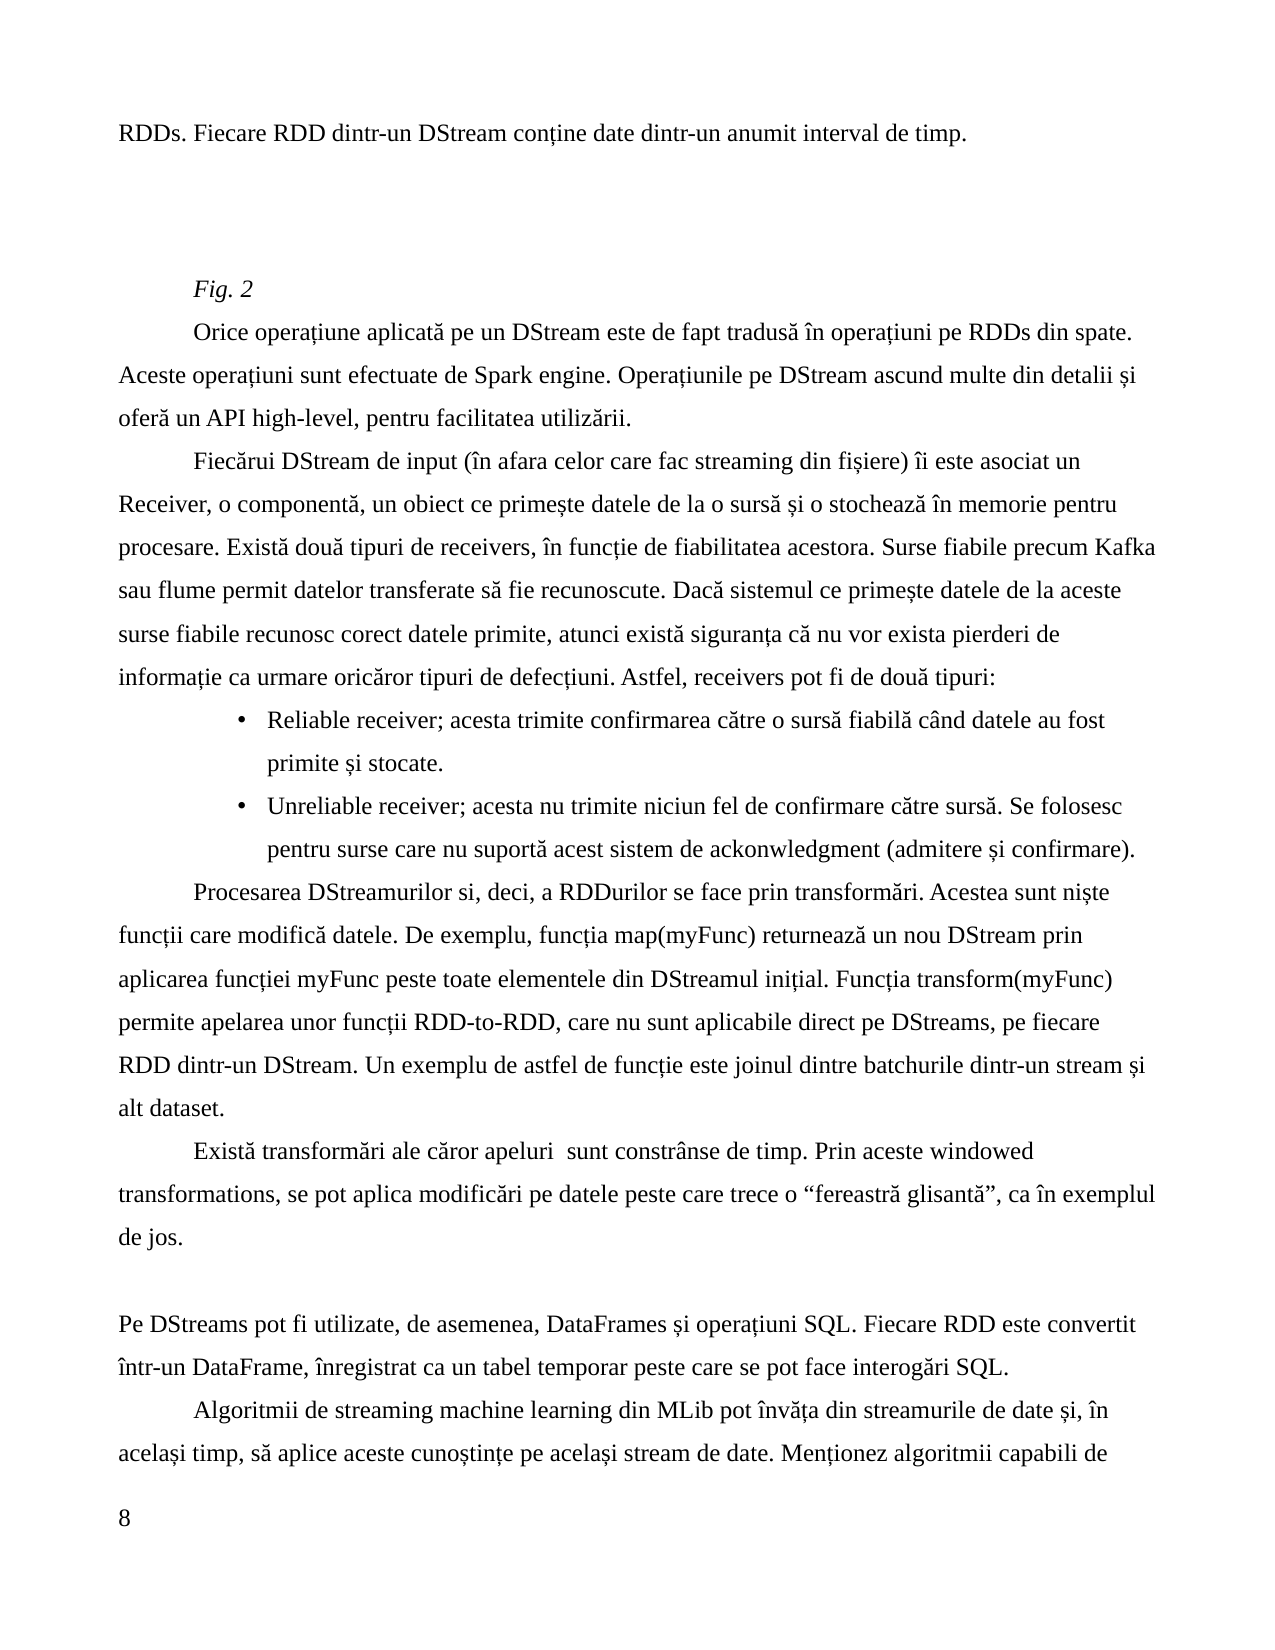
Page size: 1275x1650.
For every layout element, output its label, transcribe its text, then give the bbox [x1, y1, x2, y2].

text Algoritmii de streaming machine learning din MLib pot învăța din streamurile de date și, în același timp, să aplice aceste cunoștințe pe același stream de date. Menționez algoritmii capabili de [118, 1395, 1157, 1467]
list Reliable receiver; acesta trimite confirmarea către o sursă fiabilă când datele au fost primite și stocate. [237, 705, 1157, 777]
text Fig. 2 [193, 174, 1081, 302]
list Unreliable receiver; acesta nu trimite niciun fel de confirmare către sursă. Se folosesc pentru surse care nu suportă acest sistem de ackonwledgment (admitere și confirmare). [237, 791, 1157, 863]
text RDDs. Fiecare RDD dintr-un DStream conține date dintr-un anumit interval de timp. [118, 118, 1157, 147]
text Există transformări ale căror apeluri sunt constrânse de timp. Prin aceste windowed transformations, se pot aplica modificări pe datele peste care trece o “fereastră glisantă”, ca în exemplul de jos. [118, 1136, 1157, 1251]
text Orice operațiune aplicată pe un DStream este de fapt tradusă în operațiuni pe RDDs din spate. Aceste operațiuni sunt efectuate de Spark engine. Operațiunile pe DStream ascund multe din detalii și oferă un API high-level, pentru facilitatea utilizării. [118, 317, 1157, 432]
text Procesarea DStreamurilor si, deci, a RDDurilor se face prin transformări. Acestea sunt niște funcții care modifică datele. De exemplu, funcția map(myFunc) returnează un nou DStream prin aplicarea funcției myFunc peste toate elementele din DStreamul inițial. Funcția transform(myFunc) permite apelarea unor funcții RDD-to-RDD, care nu sunt aplicabile direct pe DStreams, pe fiecare RDD dintr-un DStream. Un exemplu de astfel de funcție este joinul dintre batchurile dintr-un stream și alt dataset. [118, 877, 1157, 1122]
text Pe DStreams pot fi utilizate, de asemenea, DataFrames și operațiuni SQL. Fiecare RDD este convertit într-un DataFrame, înregistrat ca un tabel temporar peste care se pot face interogări SQL. [118, 1309, 1157, 1381]
text Fiecărui DStream de input (în afara celor care fac streaming din fișiere) îi este asociat un Receiver, o componentă, un obiect ce primește datele de la o sursă și o stochează în memorie pentru procesare. Există două tipuri de receivers, în funcție de fiabilitatea acestora. Surse fiabile precum Kafka sau flume permit datelor transferate să fie recunoscute. Dacă sistemul ce primește datele de la aceste surse fiabile recunosc corect datele primite, atunci există siguranța că nu vor exista pierderi de informație ca urmare oricăror tipuri de defecțiuni. Astfel, receivers pot fi de două tipuri: [118, 446, 1157, 691]
